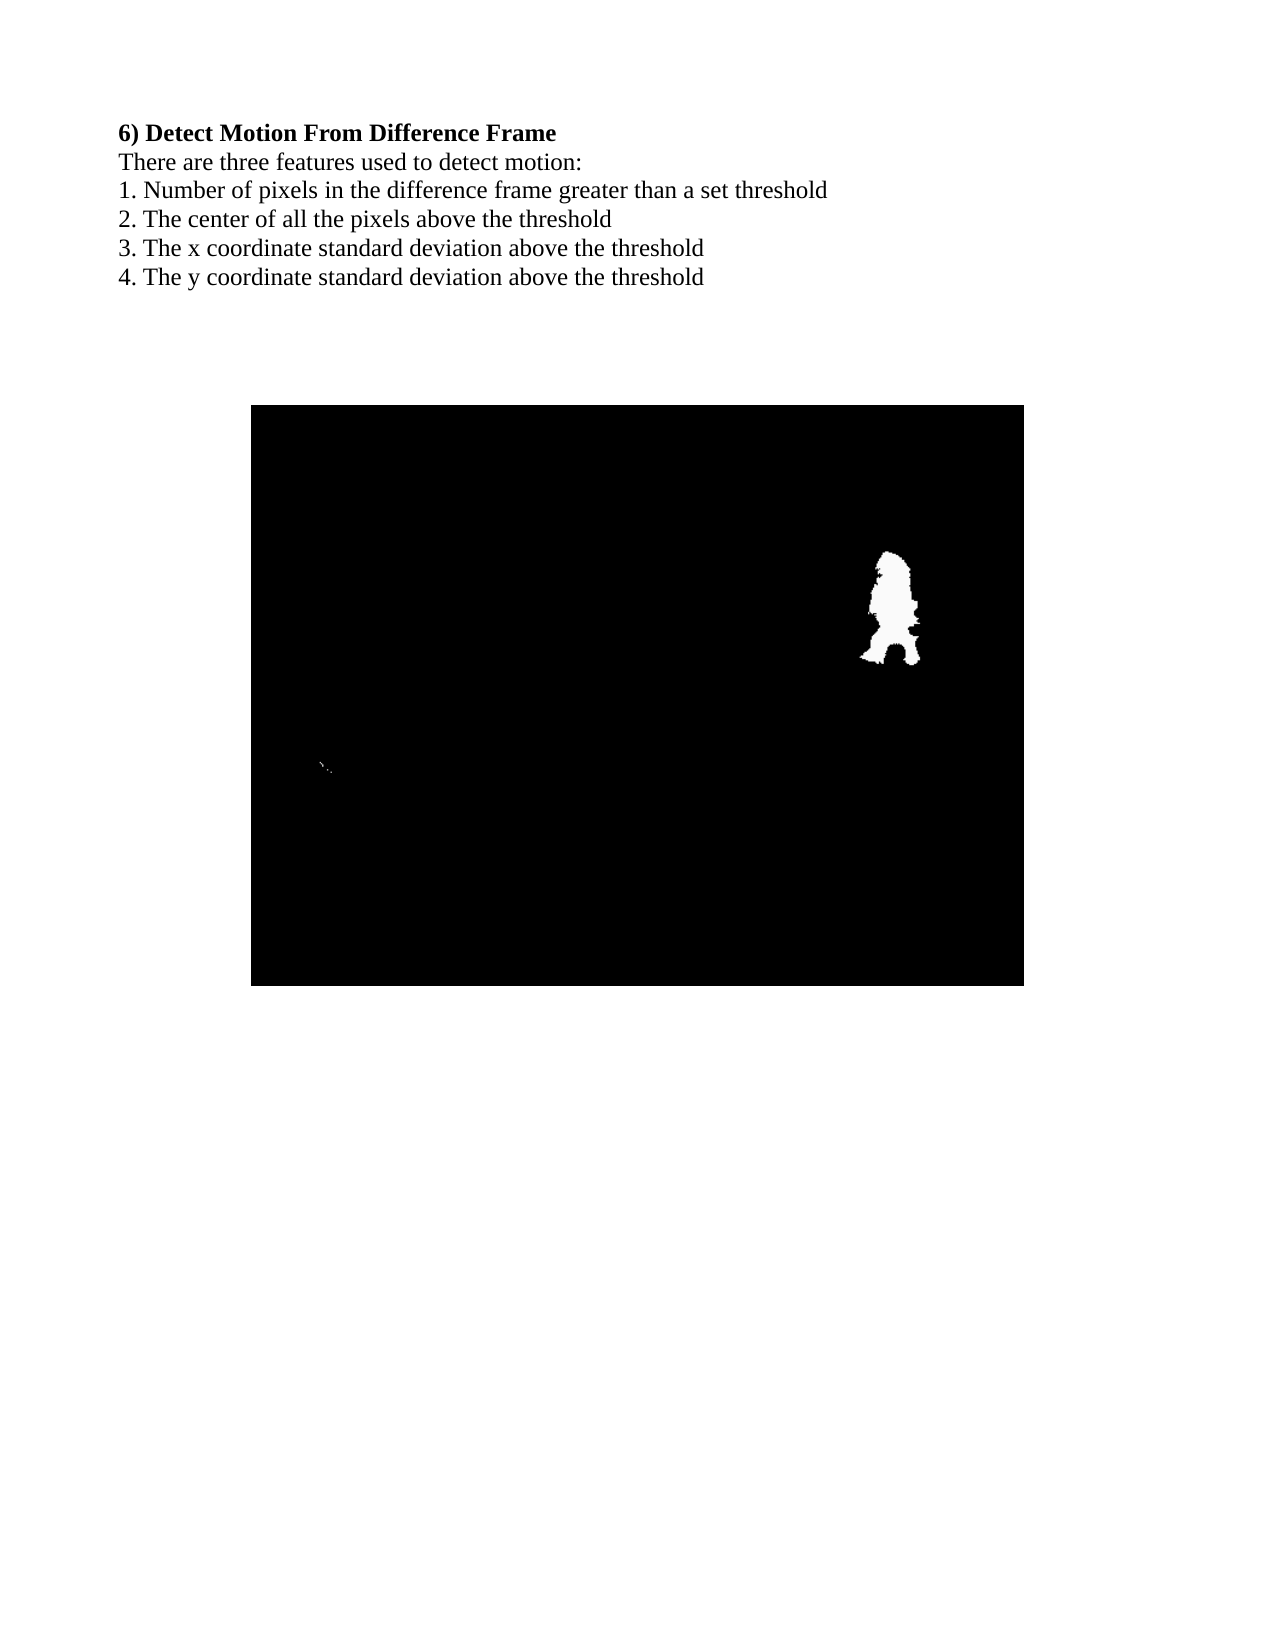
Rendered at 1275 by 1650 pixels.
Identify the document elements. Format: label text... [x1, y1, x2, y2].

picture [251, 405, 1024, 986]
text 1. Number of pixels in the difference frame greater than a set threshold [118, 176, 1157, 204]
text 2. The center of all the pixels above the threshold [118, 204, 1157, 233]
text 3. The x coordinate standard deviation above the threshold [118, 233, 1157, 262]
text 6) Detect Motion From Difference Frame [118, 118, 1157, 147]
text 4. The y coordinate standard deviation above the threshold [118, 262, 1157, 291]
text There are three features used to detect motion: [118, 147, 1157, 176]
